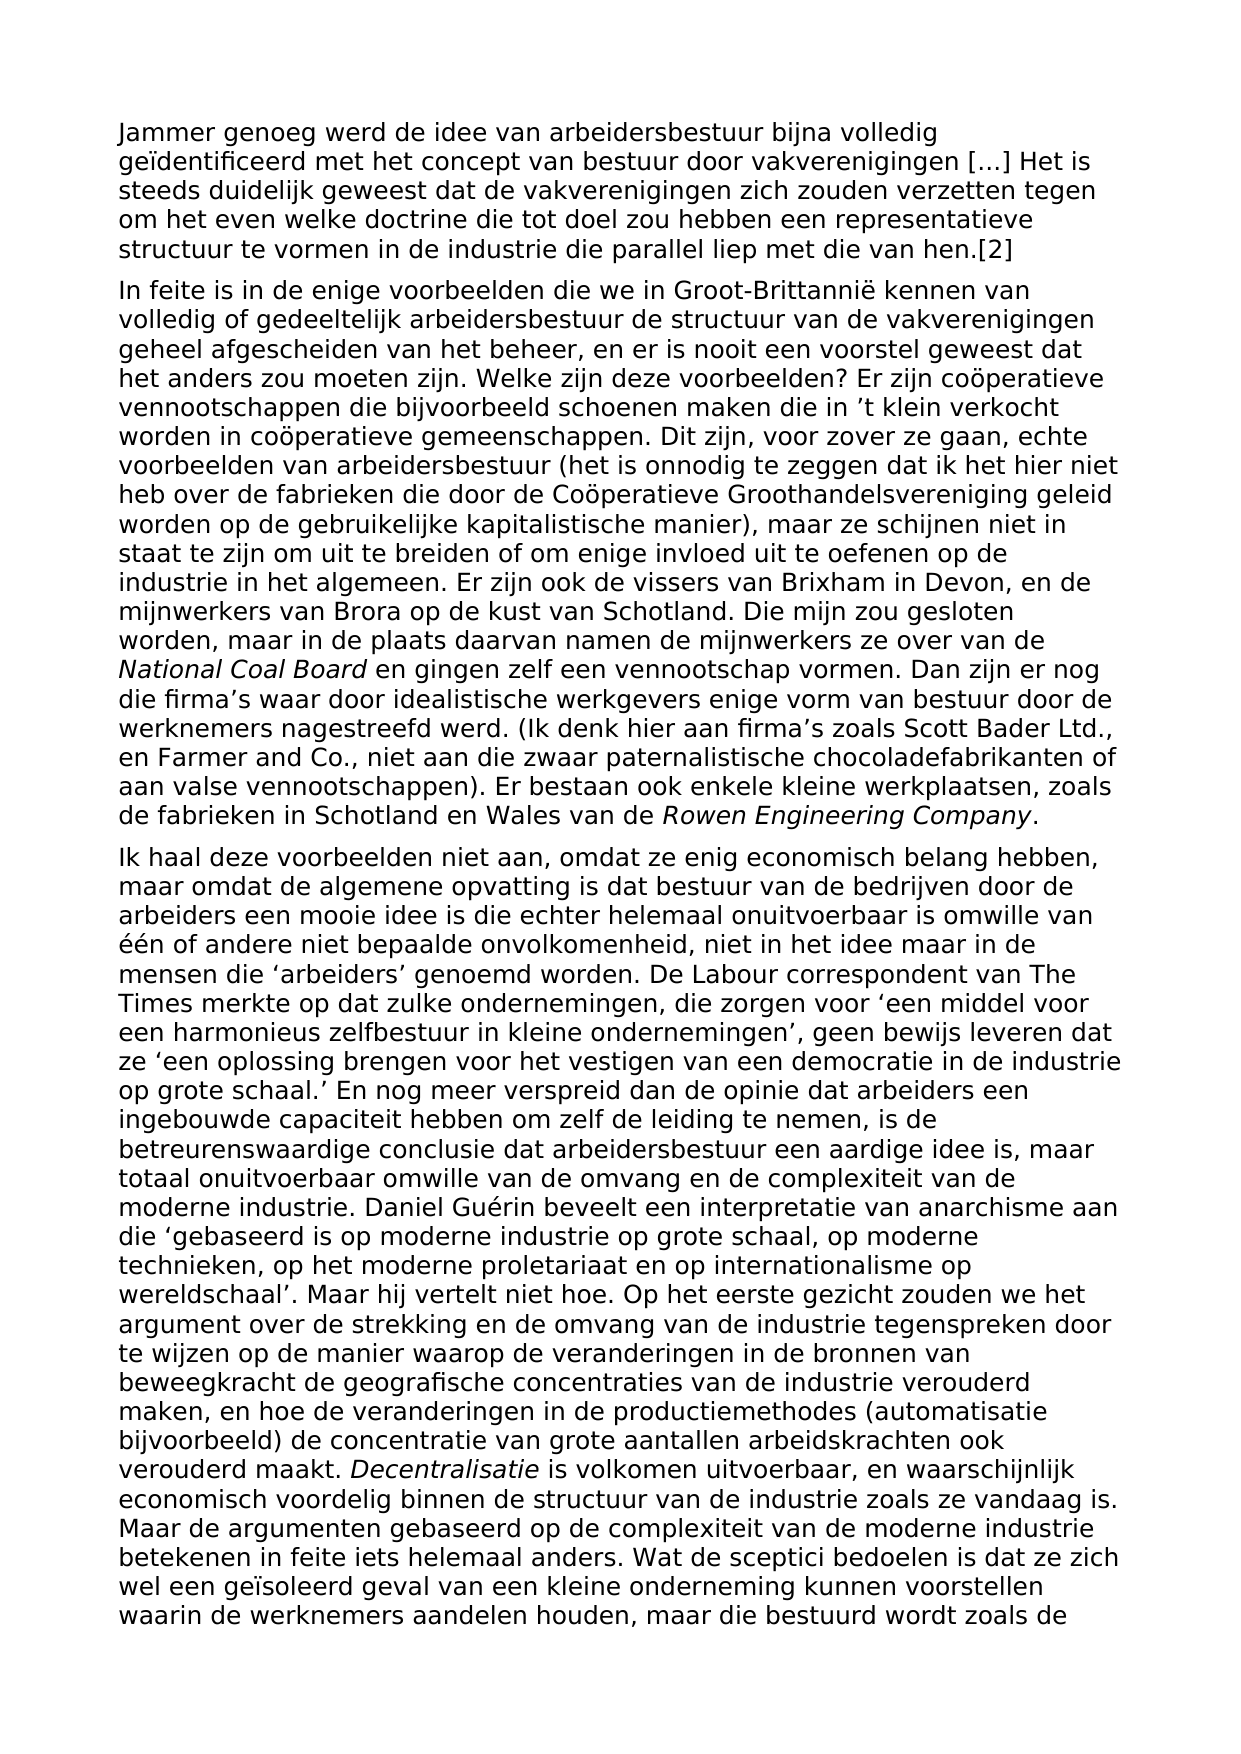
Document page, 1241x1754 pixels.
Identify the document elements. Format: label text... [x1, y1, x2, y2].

text Ik haal deze voorbeelden niet aan, omdat ze enig economisch belang hebben, maar omdat de algemene opvatting is dat bestuur van de bedrijven door de arbeiders een mooie idee is die echter helemaal onuitvoerbaar is omwille van één of andere niet bepaalde onvolkomenheid, niet in het idee maar in de mensen die ‘arbeiders’ genoemd worden. De Labour correspondent van The Times merkte op dat zulke ondernemingen, die zorgen voor ‘een middel voor een harmonieus zelfbestuur in kleine ondernemingen’, geen bewijs leveren dat ze ‘een oplossing brengen voor het vestigen van een democratie in de industrie op grote schaal.’ En nog meer verspreid dan de opinie dat arbeiders een ingebouwde capaciteit hebben om zelf de leiding te nemen, is de betreurenswaardige conclusie dat arbeidersbestuur een aardige idee is, maar totaal onuitvoerbaar omwille van de omvang en de complexiteit van de moderne industrie. Daniel Guérin beveelt een interpretatie van anarchisme aan die ‘gebaseerd is op moderne industrie op grote schaal, op moderne technieken, op het moderne proletariaat en op internationalisme op wereldschaal’. Maar hij vertelt niet hoe. Op het eerste gezicht zouden we het argument over de strekking en de omvang van de industrie tegenspreken door te wijzen op de manier waarop de veranderingen in de bronnen van beweegkracht de geografische concentraties van de industrie verouderd maken, en hoe de veranderingen in de productiemethodes (automatisatie bijvoorbeeld) de concentratie van grote aantallen arbeidskrachten ook verouderd maakt. Decentralisatie is volkomen uitvoerbaar, en waarschijnlijk economisch voordelig binnen de structuur van de industrie zoals ze vandaag is. Maar de argumenten gebaseerd op de complexiteit van de moderne industrie betekenen in feite iets helemaal anders. Wat de sceptici bedoelen is dat ze zich wel een geïsoleerd geval van een kleine onderneming kunnen voorstellen waarin de werknemers aandelen houden, maar die bestuurd wordt zoals de [118, 843, 1122, 1631]
text Jammer genoeg werd de idee van arbeidersbestuur bijna volledig geïdentificeerd met het concept van bestuur door vakverenigingen [...] Het is steeds duidelijk geweest dat de vakverenigingen zich zouden verzetten tegen om het even welke doctrine die tot doel zou hebben een representatieve structuur te vormen in de industrie die parallel liep met die van hen.[2] [118, 118, 1122, 264]
text In feite is in de enige voorbeelden die we in Groot-Brittannië kennen van volledig of gedeeltelijk arbeidersbestuur de structuur van de vakverenigingen geheel afgescheiden van het beheer, en er is nooit een voorstel geweest dat het anders zou moeten zijn. Welke zijn deze voorbeelden? Er zijn coöperatieve vennootschappen die bijvoorbeeld schoenen maken die in ’t klein verkocht worden in coöperatieve gemeenschappen. Dit zijn, voor zover ze gaan, echte voorbeelden van arbeidersbestuur (het is onnodig te zeggen dat ik het hier niet heb over de fabrieken die door de Coöperatieve Groothandelsvereniging geleid worden op de gebruikelijke kapitalistische manier), maar ze schijnen niet in staat te zijn om uit te breiden of om enige invloed uit te oefenen op de industrie in het algemeen. Er zijn ook de vissers van Brixham in Devon, en de mijnwerkers van Brora op de kust van Schotland. Die mijn zou gesloten worden, maar in de plaats daarvan namen de mijnwerkers ze over van de National Coal Board en gingen zelf een vennootschap vormen. Dan zijn er nog die firma’s waar door idealistische werkgevers enige vorm van bestuur door de werknemers nagestreefd werd. (Ik denk hier aan firma’s zoals Scott Bader Ltd., en Farmer and Co., niet aan die zwaar paternalistische chocoladefabrikanten of aan valse vennootschappen). Er bestaan ook enkele kleine werkplaatsen, zoals de fabrieken in Schotland en Wales van de Rowen Engineering Company. [118, 276, 1122, 831]
